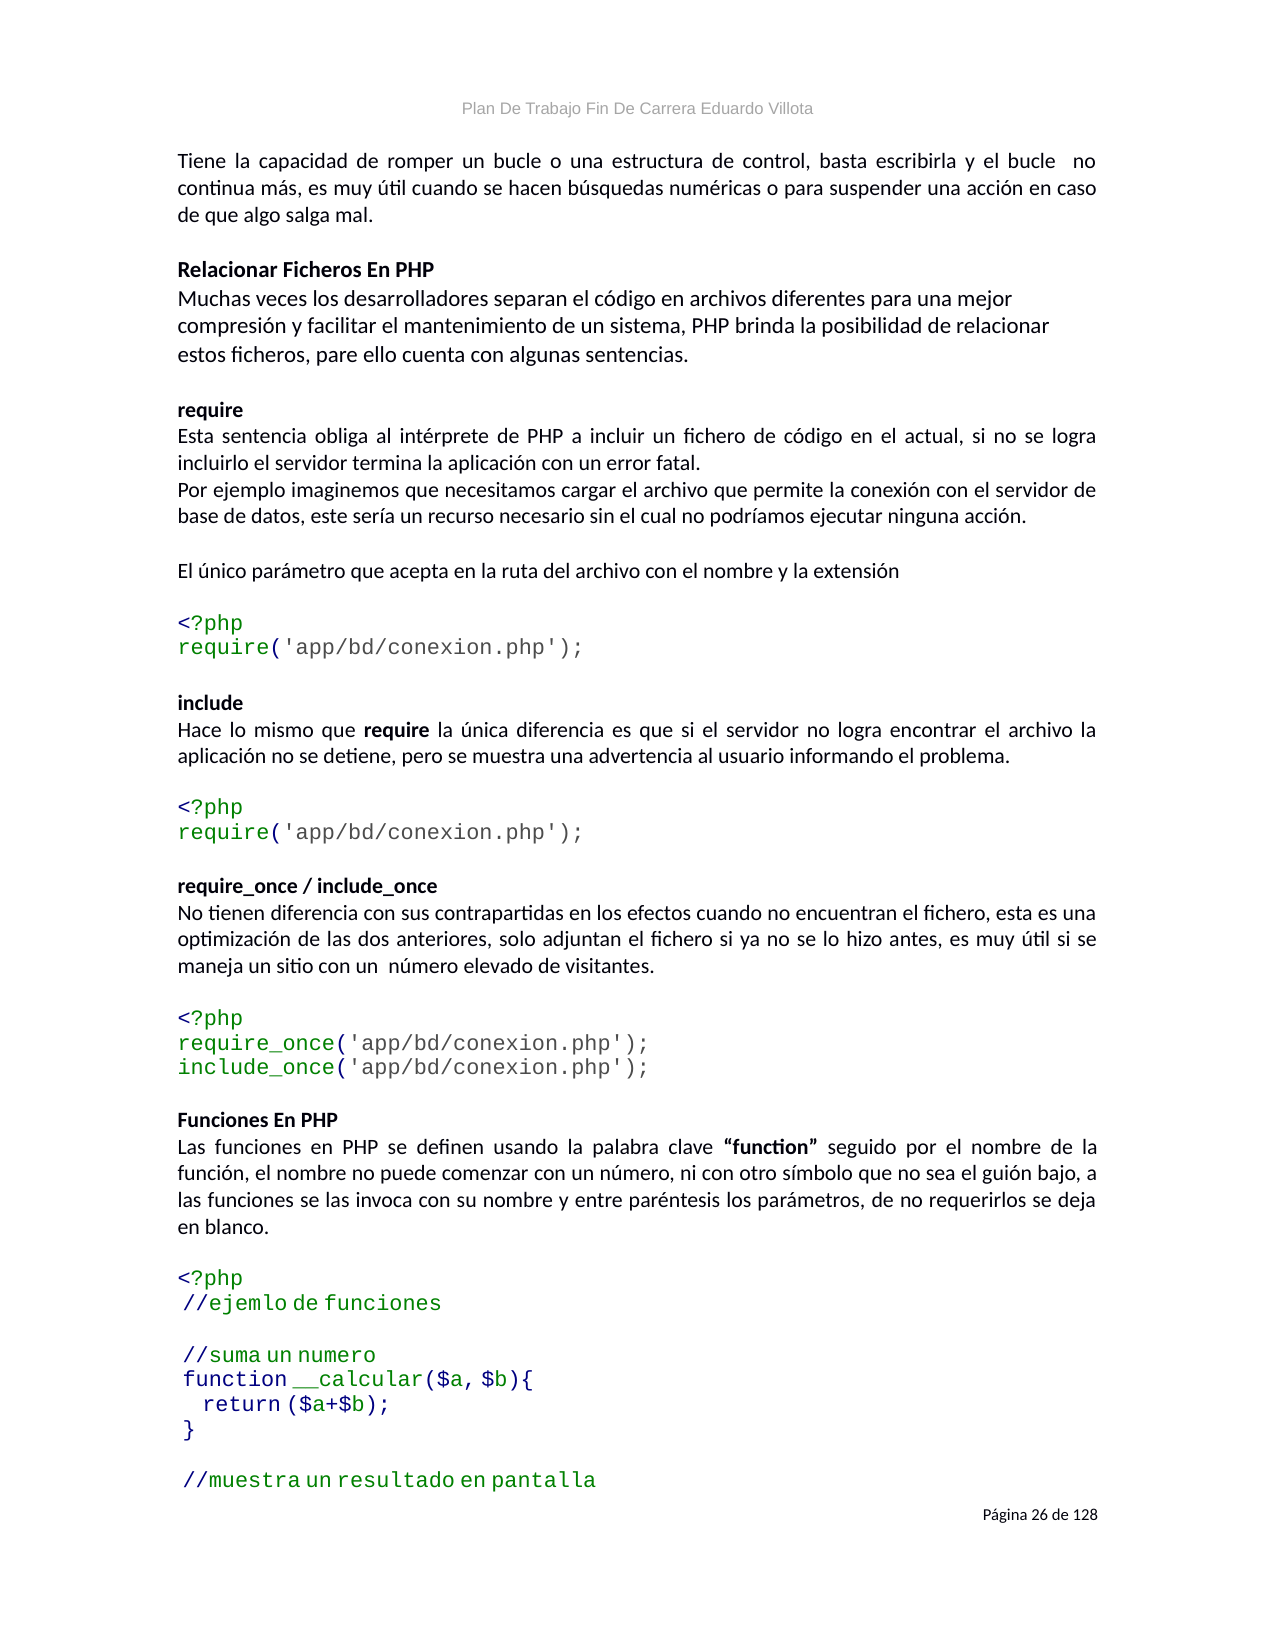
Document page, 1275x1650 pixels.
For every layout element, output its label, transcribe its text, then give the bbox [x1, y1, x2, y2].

text Tiene la capacidad de romper un bucle o una estructura de control, basta escribirla y el bucle no continua más, es muy útil cuando se hacen búsquedas numéricas o para suspender una acción en caso de que algo salga mal. [177, 148, 1098, 228]
text <?php [177, 612, 1098, 637]
text <?php [177, 796, 1098, 821]
text require('app/bd/conexion.php'); [177, 821, 1098, 846]
text El único parámetro que acepta en la ruta del archivo con el nombre y la extensión [177, 557, 1098, 584]
text require_once / include_once [177, 872, 1098, 899]
text //ejemlo de funciones [177, 1292, 1098, 1317]
text include_once('app/bd/conexion.php'); [177, 1057, 1098, 1081]
text Funciones En PHP [177, 1106, 1098, 1133]
text <?php [177, 1267, 1098, 1292]
text //muestra un resultado en pantalla [177, 1469, 1098, 1494]
text include [177, 689, 1098, 716]
text Por ejemplo imaginemos que necesitamos cargar el archivo que permite la conexión con el servidor de base de datos, este sería un recurso necesario sin el cual no podríamos ejecutar ninguna acción. [177, 476, 1098, 529]
text Muchas veces los desarrolladores separan el código en archivos diferentes para una mejor compresión y facilitar el mantenimiento de un sistema, PHP brinda la posibilidad de relacionar estos ficheros, pare ello cuenta con algunas sentencias. [177, 284, 1098, 368]
text } [177, 1418, 1098, 1443]
text <?php [177, 1007, 1098, 1032]
text return ($a+$b); [177, 1393, 1098, 1418]
text require_once('app/bd/conexion.php'); [177, 1032, 1098, 1057]
text function __calcular($a, $b){ [177, 1368, 1098, 1393]
text require [177, 396, 1098, 422]
text require('app/bd/conexion.php'); [177, 637, 1098, 661]
text Las funciones en PHP se definen usando la palabra clave “function” seguido por el nombre de la función, el nombre no puede comenzar con un número, ni con otro símbolo que no sea el guión bajo, a las funciones se las invoca con su nombre y entre paréntesis los parámetros, de no requerirlos se deja en blanco. [177, 1133, 1098, 1239]
text Hace lo mismo que require la única diferencia es que si el servidor no logra encontrar el archivo la aplicación no se detiene, pero se muestra una advertencia al usuario informando el problema. [177, 716, 1098, 769]
text Relacionar Ficheros En PHP [177, 256, 1098, 284]
text Esta sentencia obliga al intérprete de PHP a incluir un fichero de código en el actual, si no se logra incluirlo el servidor termina la aplicación con un error fatal. [177, 422, 1098, 476]
text //suma un numero [177, 1344, 1098, 1368]
text No tienen diferencia con sus contrapartidas en los efectos cuando no encuentran el fichero, esta es una optimización de las dos anteriores, solo adjuntan el fichero si ya no se lo hizo antes, es muy útil si se maneja un sitio con un número elevado de visitantes. [177, 899, 1098, 979]
